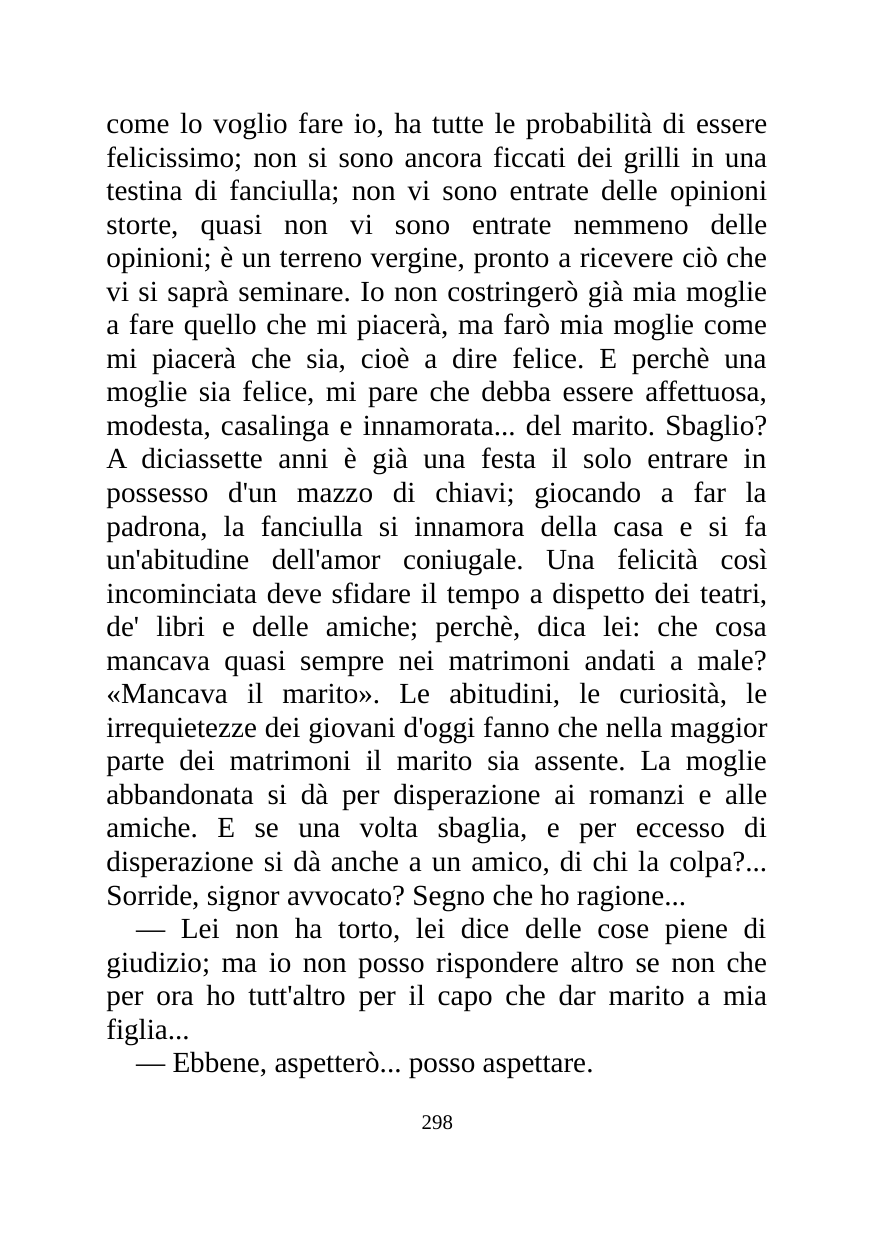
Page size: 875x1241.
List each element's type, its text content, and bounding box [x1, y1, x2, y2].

text — Lei non ha torto, lei dice delle cose piene di giudizio; ma io non posso rispondere altro se non che per ora ho tutt'altro per il capo che dar marito a mia figlia... [106, 911, 768, 1045]
text come lo voglio fare io, ha tutte le probabilità di essere felicissimo; non si sono ancora ficcati dei grilli in una testina di fanciulla; non vi sono entrate delle opinioni storte, quasi non vi sono entrate nemmeno delle opinioni; è un terreno vergine, pronto a ricevere ciò che vi si saprà seminare. Io non costringerò già mia moglie a fare quello che mi piacerà, ma farò mia moglie come mi piacerà che sia, cioè a dire felice. E perchè una moglie sia felice, mi pare che debba essere affettuosa, modesta, casalinga e innamorata... del marito. Sbaglio? A diciassette anni è già una festa il solo entrare in possesso d'un mazzo di chiavi; giocando a far la padrona, la fanciulla si innamora della casa e si fa un'abitudine dell'amor coniugale. Una felicità così incominciata deve sfidare il tempo a dispetto dei teatri, de' libri e delle amiche; perchè, dica lei: che cosa mancava quasi sempre nei matrimoni andati a male? «Mancava il marito». Le abitudini, le curiosità, le irrequietezze dei giovani d'oggi fanno che nella maggior parte dei matrimoni il marito sia assente. La moglie abbandonata si dà per disperazione ai romanzi e alle amiche. E se una volta sbaglia, e per eccesso di disperazione si dà anche a un amico, di chi la colpa?... Sorride, signor avvocato? Segno che ho ragione... [106, 106, 768, 911]
text — Ebbene, aspetterò... posso aspettare. [106, 1045, 768, 1079]
